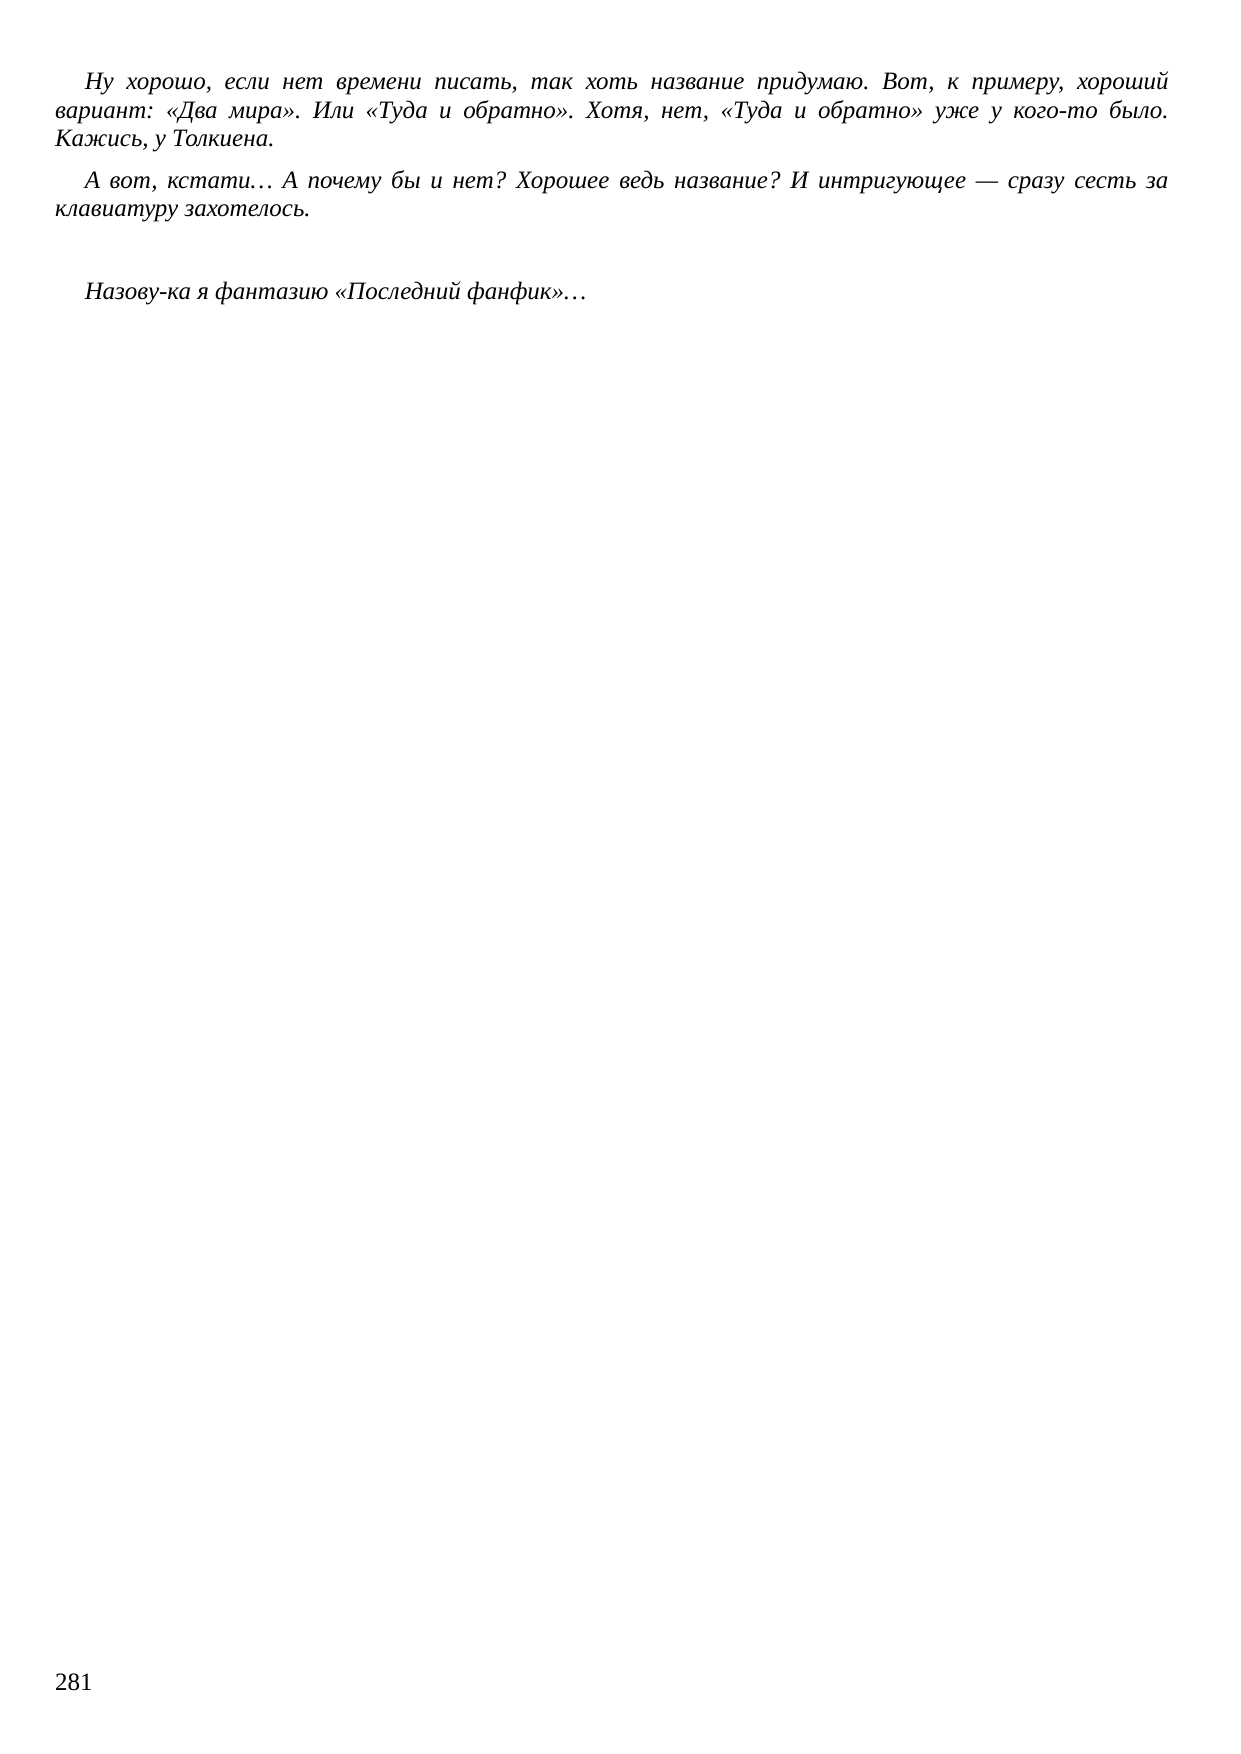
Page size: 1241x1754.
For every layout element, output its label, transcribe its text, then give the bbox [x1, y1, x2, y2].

text А вот, кстати… А почему бы и нет? Хорошее ведь название? И интригующее — сразу сесть за клавиатуру захотелось. [55, 165, 1173, 222]
text Ну хорошо, если нет времени писать, так хоть название придумаю. Вот, к примеру, хороший вариант: «Два мира». Или «Туда и обратно». Хотя, нет, «Туда и обратно» уже у кого-то было. Кажись, у Толкиена. [55, 66, 1173, 152]
text Назову-ка я фантазию «Последний фанфик»… [55, 276, 1173, 305]
